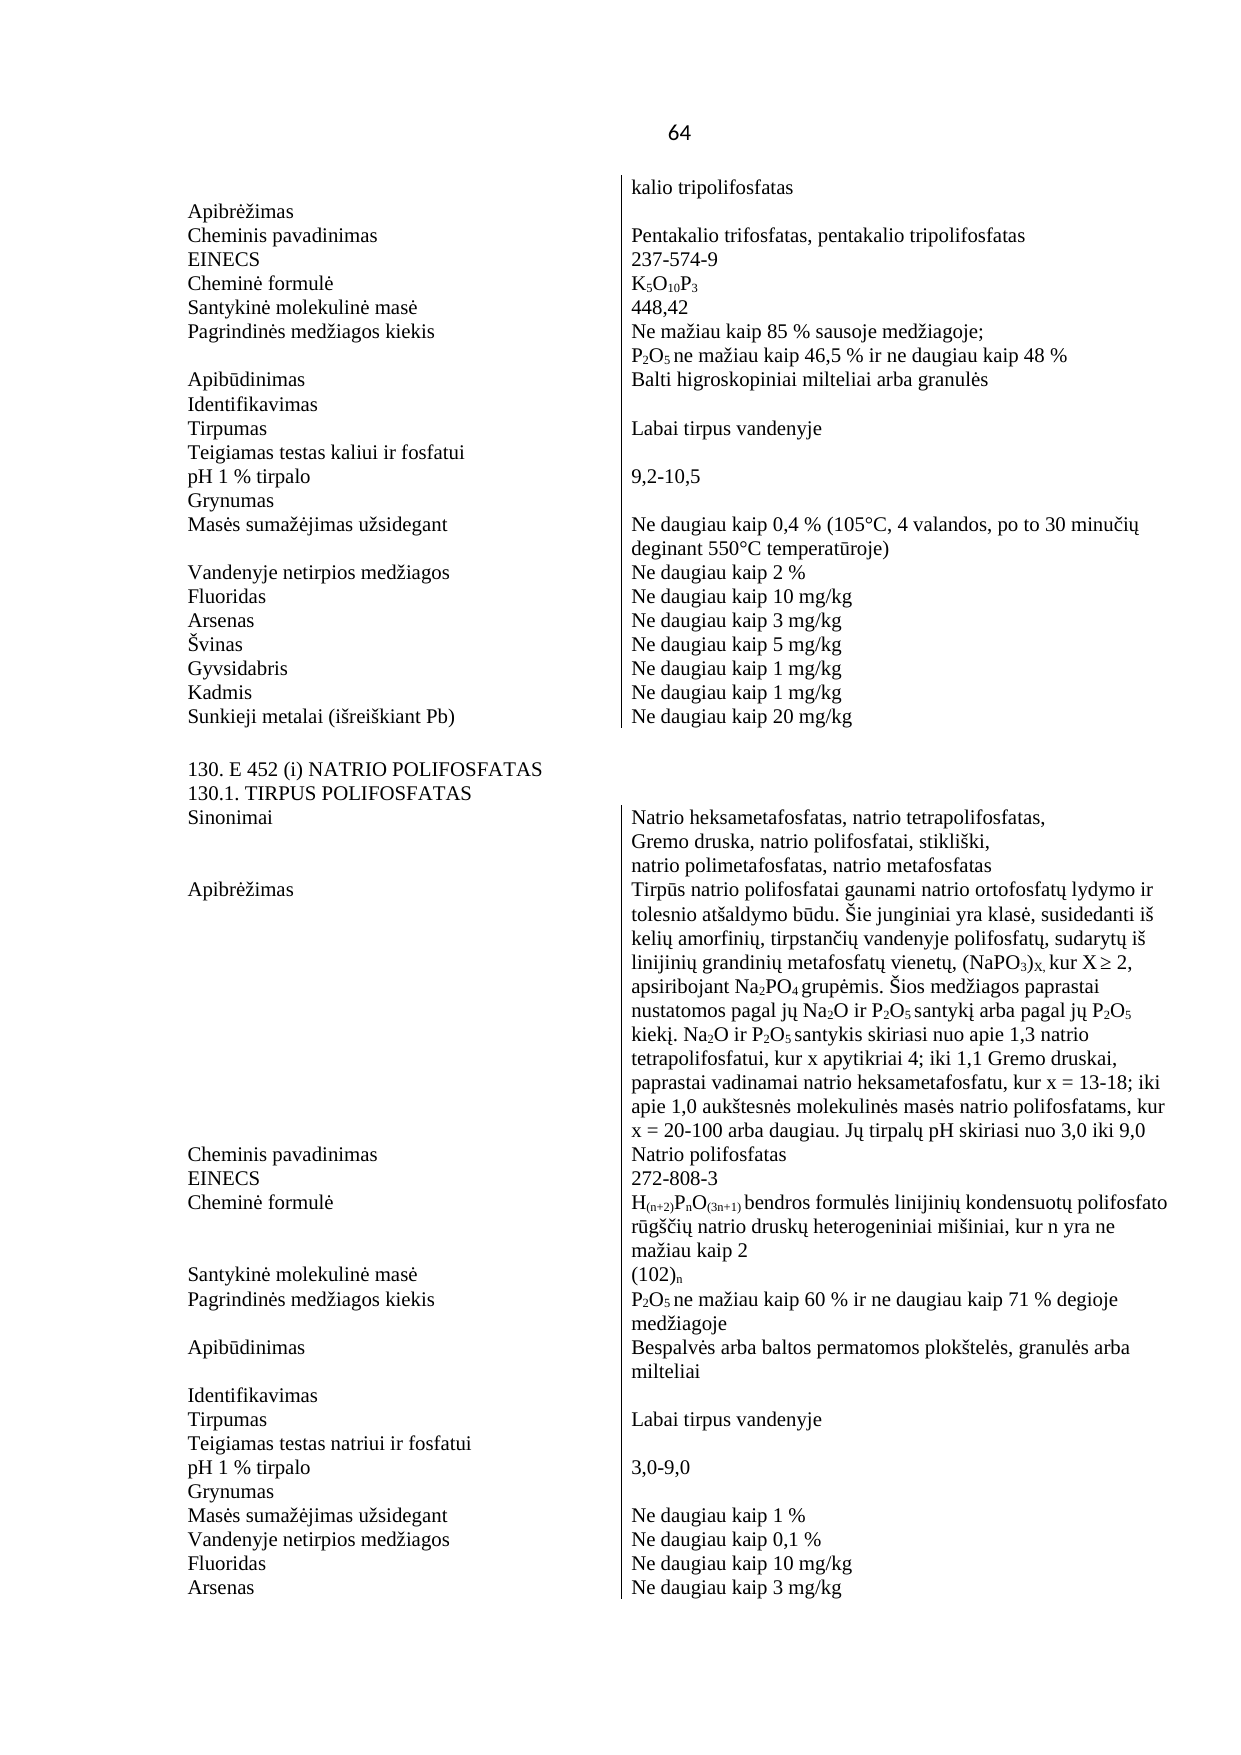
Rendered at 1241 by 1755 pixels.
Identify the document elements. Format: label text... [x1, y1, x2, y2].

table_cell Tirpumas [177, 1407, 621, 1431]
table_cell Pagrindinės medžiagos kiekis [177, 319, 621, 367]
table_cell 237-574-9 [622, 247, 1181, 271]
table_cell Santykinė molekulinė masė [177, 295, 621, 319]
table_cell Masės sumažėjimas užsidegant [177, 512, 621, 560]
table_cell Švinas [177, 632, 621, 656]
table_cell Natrio heksametafosfatas, natrio tetrapolifosfatas, Gremo druska, natrio polifosfatai, stikliški, natrio polimetafosfatas, natrio metafosfatas [622, 805, 1181, 877]
table_cell [622, 488, 1181, 512]
table_cell K5O10P3 [622, 271, 1181, 295]
table_cell Labai tirpus vandenyje [622, 1407, 1181, 1431]
table_cell Ne daugiau kaip 3 mg/kg [622, 608, 1181, 632]
table_cell Ne daugiau kaip 10 mg/kg [622, 1551, 1181, 1575]
table_cell Ne daugiau kaip 0,4 % (105°C, 4 valandos, po to 30 minučių deginant 550°C temperatūroje) [622, 512, 1181, 560]
table_cell Cheminė formulė [177, 1190, 621, 1262]
table_cell [622, 1383, 1181, 1407]
table_cell Vandenyje netirpios medžiagos [177, 1527, 621, 1551]
table_cell Santykinė molekulinė masė [177, 1263, 621, 1286]
table_cell Ne mažiau kaip 85 % sausoje medžiagoje; P2O5 ne mažiau kaip 46,5 % ir ne daugiau kaip 48 % [622, 319, 1181, 367]
table_cell Cheminis pavadinimas [177, 223, 621, 247]
table_cell Fluoridas [177, 1551, 621, 1575]
table_cell Teigiamas testas natriui ir fosfatui [177, 1431, 621, 1455]
table_cell Ne daugiau kaip 10 mg/kg [622, 584, 1181, 608]
table_cell Ne daugiau kaip 0,1 % [622, 1527, 1181, 1551]
table_cell Ne daugiau kaip 5 mg/kg [622, 632, 1181, 656]
table_cell Identifikavimas [177, 391, 621, 416]
table_cell Pentakalio trifosfatas, pentakalio tripolifosfatas [622, 223, 1181, 247]
table_cell [622, 1431, 1181, 1455]
table_cell Grynumas [177, 1479, 621, 1503]
table_cell Ne daugiau kaip 3 mg/kg [622, 1575, 1181, 1599]
table_cell Apibūdinimas [177, 1335, 621, 1383]
table_cell kalio tripolifosfatas [622, 175, 1181, 199]
table_cell Pagrindinės medžiagos kiekis [177, 1286, 621, 1334]
table_cell [622, 440, 1181, 464]
table_cell EINECS [177, 1166, 621, 1190]
table_cell P2O5 ne mažiau kaip 60 % ir ne daugiau kaip 71 % degioje medžiagoje [622, 1286, 1181, 1334]
table_cell Ne daugiau kaip 1 mg/kg [622, 656, 1181, 680]
table_cell Cheminė formulė [177, 271, 621, 295]
table_cell [177, 175, 621, 199]
table_cell Balti higroskopiniai milteliai arba granulės [622, 368, 1181, 391]
table_cell Sunkieji metalai (išreiškiant Pb) [177, 704, 621, 728]
table_cell Ne daugiau kaip 1 % [622, 1503, 1181, 1527]
table_cell EINECS [177, 247, 621, 271]
table_cell Tirpūs natrio polifosfatai gaunami natrio ortofosfatų lydymo ir tolesnio atšaldymo būdu. Šie junginiai yra klasė, susidedanti iš kelių amorfinių, tirpstančių vandenyje polifosfatų, sudarytų iš linijinių grandinių metafosfatų vienetų, (NaPO3)X, kur X ≥ 2, apsiribojant Na2PO4 grupėmis. Šios medžiagos paprastai nustatomos pagal jų Na2O ir P2O5 santykį arba pagal jų P2O5 kiekį. Na2O ir P2O5 santykis skiriasi nuo apie 1,3 natrio tetrapolifosfatui, kur x apytikriai 4; iki 1,1 Gremo druskai, paprastai vadinamai natrio heksametafosfatu, kur x = 13-18; iki apie 1,0 aukštesnės molekulinės masės natrio polifosfatams, kur x = 20-100 arba daugiau. Jų tirpalų pH skiriasi nuo 3,0 iki 9,0 [622, 878, 1181, 1142]
table_cell [622, 199, 1181, 223]
table_header 130. E 452 (i) NATRIO POLIFOSFATAS 130.1. Tirpus polifosfatas [177, 757, 1181, 805]
table_cell Ne daugiau kaip 1 mg/kg [622, 680, 1181, 704]
table_cell Kadmis [177, 680, 621, 704]
table_cell Grynumas [177, 488, 621, 512]
table_cell Arsenas [177, 608, 621, 632]
table_cell Natrio polifosfatas [622, 1142, 1181, 1166]
table_cell 448,42 [622, 295, 1181, 319]
table_cell Labai tirpus vandenyje [622, 416, 1181, 439]
table_cell Ne daugiau kaip 20 mg/kg [622, 704, 1181, 728]
table_cell Sinonimai [177, 805, 621, 877]
table_cell 3,0-9,0 [622, 1455, 1181, 1479]
table_cell Apibūdinimas [177, 368, 621, 391]
table_cell H(n+2)PnO(3n+1) bendros formulės linijinių kondensuotų polifosfato rūgščių natrio druskų heterogeniniai mišiniai, kur n yra ne mažiau kaip 2 [622, 1190, 1181, 1262]
table_cell Tirpumas [177, 416, 621, 439]
table_cell Arsenas [177, 1575, 621, 1599]
table_cell Bespalvės arba baltos permatomos plokštelės, granulės arba milteliai [622, 1335, 1181, 1383]
table_cell pH 1 % tirpalo [177, 464, 621, 488]
table_cell Masės sumažėjimas užsidegant [177, 1503, 621, 1527]
table_cell Identifikavimas [177, 1383, 621, 1407]
table_cell (102)n [622, 1263, 1181, 1286]
table_cell [622, 1479, 1181, 1503]
table_cell Apibrėžimas [177, 199, 621, 223]
table_cell pH 1 % tirpalo [177, 1455, 621, 1479]
table_cell Cheminis pavadinimas [177, 1142, 621, 1166]
table_cell Ne daugiau kaip 2 % [622, 560, 1181, 584]
table_cell [622, 391, 1181, 416]
table_cell 9,2-10,5 [622, 464, 1181, 488]
table_cell 272-808-3 [622, 1166, 1181, 1190]
table_cell Teigiamas testas kaliui ir fosfatui [177, 440, 621, 464]
table_cell Gyvsidabris [177, 656, 621, 680]
table_cell Vandenyje netirpios medžiagos [177, 560, 621, 584]
table_cell Fluoridas [177, 584, 621, 608]
table_cell Apibrėžimas [177, 878, 621, 1142]
